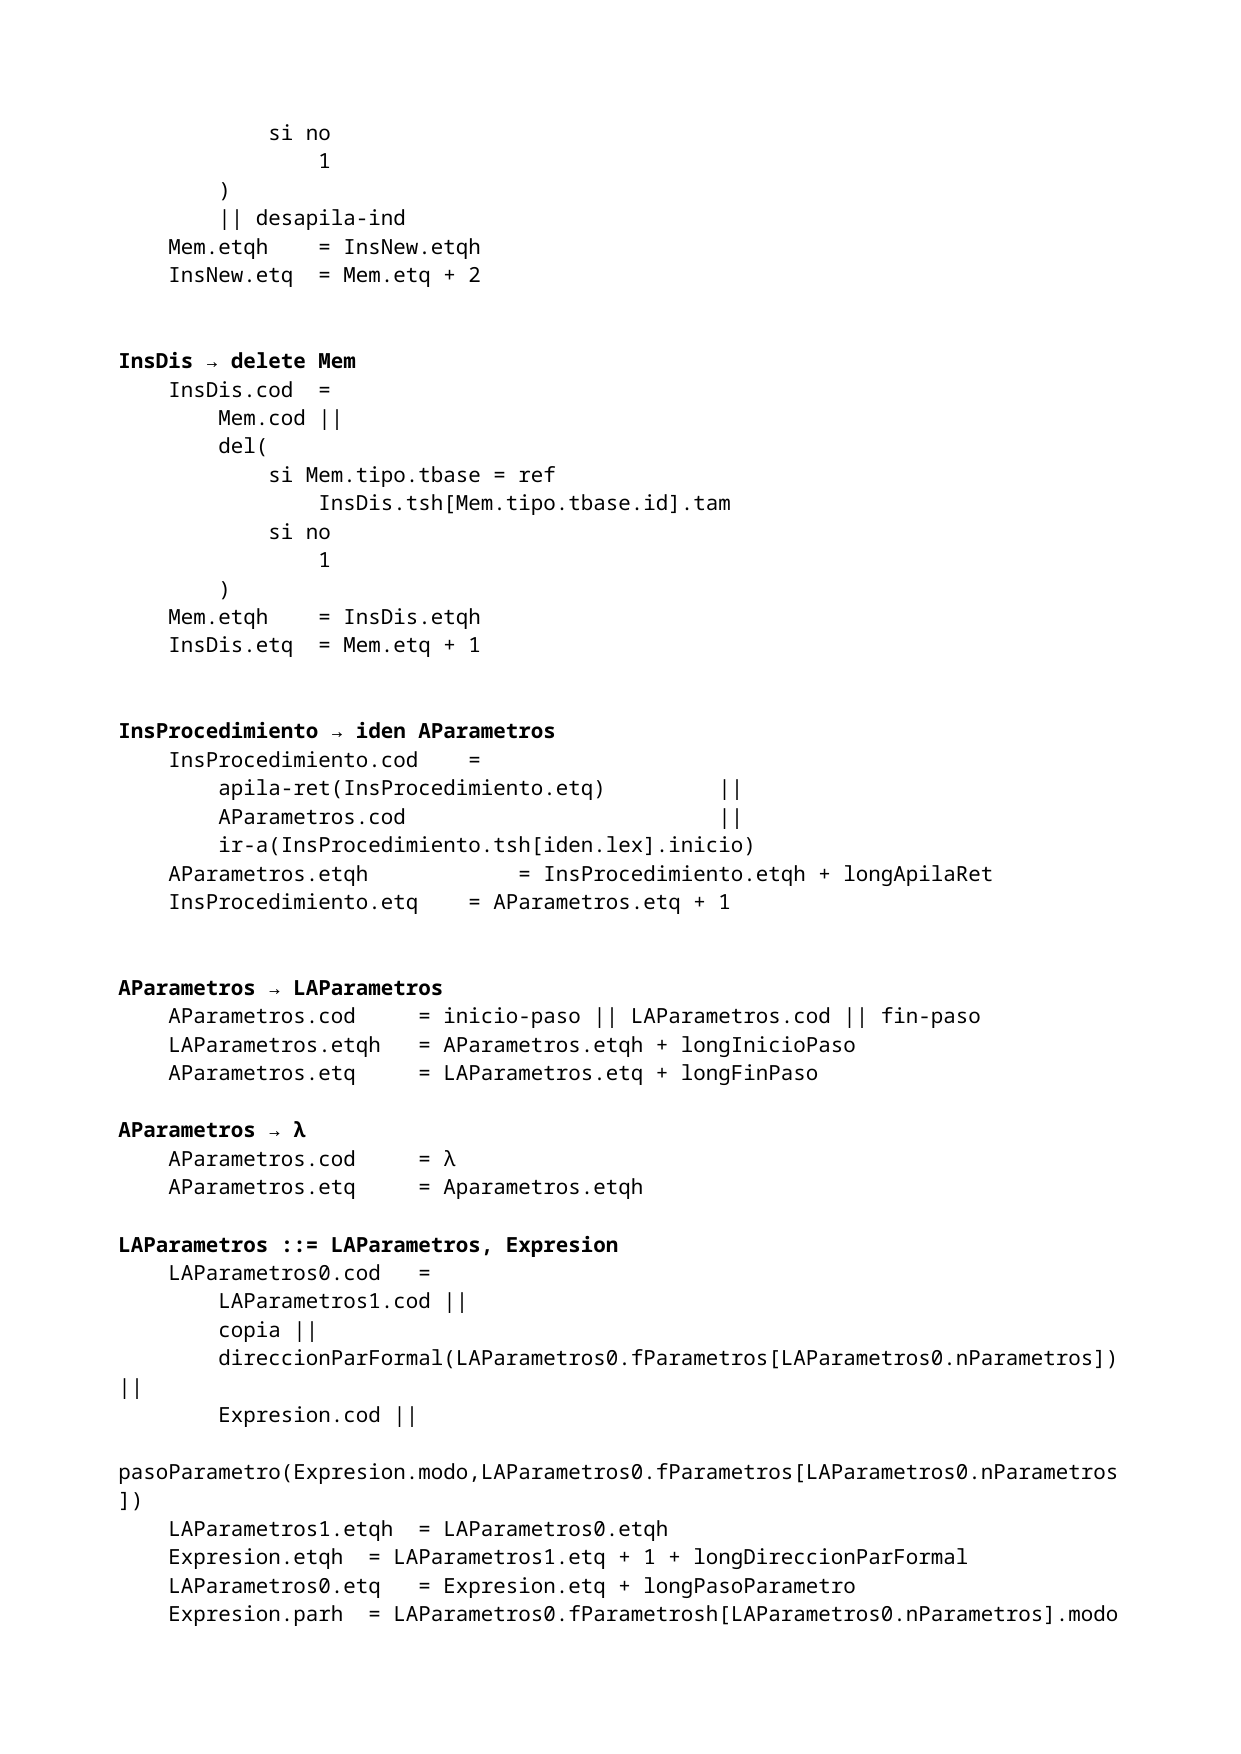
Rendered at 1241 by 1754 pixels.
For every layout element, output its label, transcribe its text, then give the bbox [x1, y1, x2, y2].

text LAParametros0.etq = Expresion.etq + longPasoParametro [118, 1571, 1122, 1599]
text LAParametros0.cod = [118, 1258, 1122, 1287]
text AParametros.etqh = InsProcedimiento.etqh + longApilaRet [118, 859, 1122, 887]
text Expresion.etqh = LAParametros1.etq + 1 + longDireccionParFormal [118, 1542, 1122, 1571]
text si Mem.tipo.tbase = ref [118, 460, 1122, 488]
text ) [118, 574, 1122, 602]
text si no [118, 118, 1122, 147]
text AParametros.etq = Aparametros.etqh [118, 1172, 1122, 1201]
text AParametros.cod = λ [118, 1144, 1122, 1172]
text AParametros → LAParametros [118, 973, 1122, 1002]
text InsProcedimiento → iden AParametros [118, 717, 1122, 745]
text AParametros → λ [118, 1116, 1122, 1144]
text 1 [118, 147, 1122, 175]
text || desapila-ind [118, 203, 1122, 232]
text AParametros.cod || [118, 802, 1122, 830]
text pasoParametro(Expresion.modo,LAParametros0.fParametros[LAParametros0.nParametros]) [118, 1429, 1122, 1514]
text InsProcedimiento.cod = [118, 745, 1122, 773]
text InsDis → delete Mem [118, 346, 1122, 375]
text apila-ret(InsProcedimiento.etq) || [118, 773, 1122, 802]
text 1 [118, 545, 1122, 574]
text Mem.etqh = InsDis.etqh [118, 602, 1122, 631]
text si no [118, 517, 1122, 545]
text AParametros.etq = LAParametros.etq + longFinPaso [118, 1058, 1122, 1087]
text ) [118, 175, 1122, 203]
text ir-a(InsProcedimiento.tsh[iden.lex].inicio) [118, 830, 1122, 859]
text Expresion.parh = LAParametros0.fParametrosh[LAParametros0.nParametros].modo [118, 1599, 1122, 1628]
text AParametros.cod = inicio-paso || LAParametros.cod || fin-paso [118, 1002, 1122, 1030]
text LAParametros ::= LAParametros, Expresion [118, 1230, 1122, 1258]
text InsDis.tsh[Mem.tipo.tbase.id].tam [118, 488, 1122, 517]
text LAParametros1.etqh = LAParametros0.etqh [118, 1514, 1122, 1542]
text LAParametros1.cod || [118, 1287, 1122, 1315]
text InsNew.etq = Mem.etq + 2 [118, 260, 1122, 289]
text InsDis.cod = [118, 375, 1122, 403]
text Mem.cod || [118, 403, 1122, 432]
text InsProcedimiento.etq = AParametros.etq + 1 [118, 887, 1122, 916]
text Expresion.cod || [118, 1400, 1122, 1429]
text InsDis.etq = Mem.etq + 1 [118, 631, 1122, 659]
text Mem.etqh = InsNew.etqh [118, 232, 1122, 260]
text LAParametros.etqh = AParametros.etqh + longInicioPaso [118, 1030, 1122, 1058]
text del( [118, 432, 1122, 460]
text copia || [118, 1315, 1122, 1343]
text direccionParFormal(LAParametros0.fParametros[LAParametros0.nParametros]) || [118, 1343, 1122, 1400]
